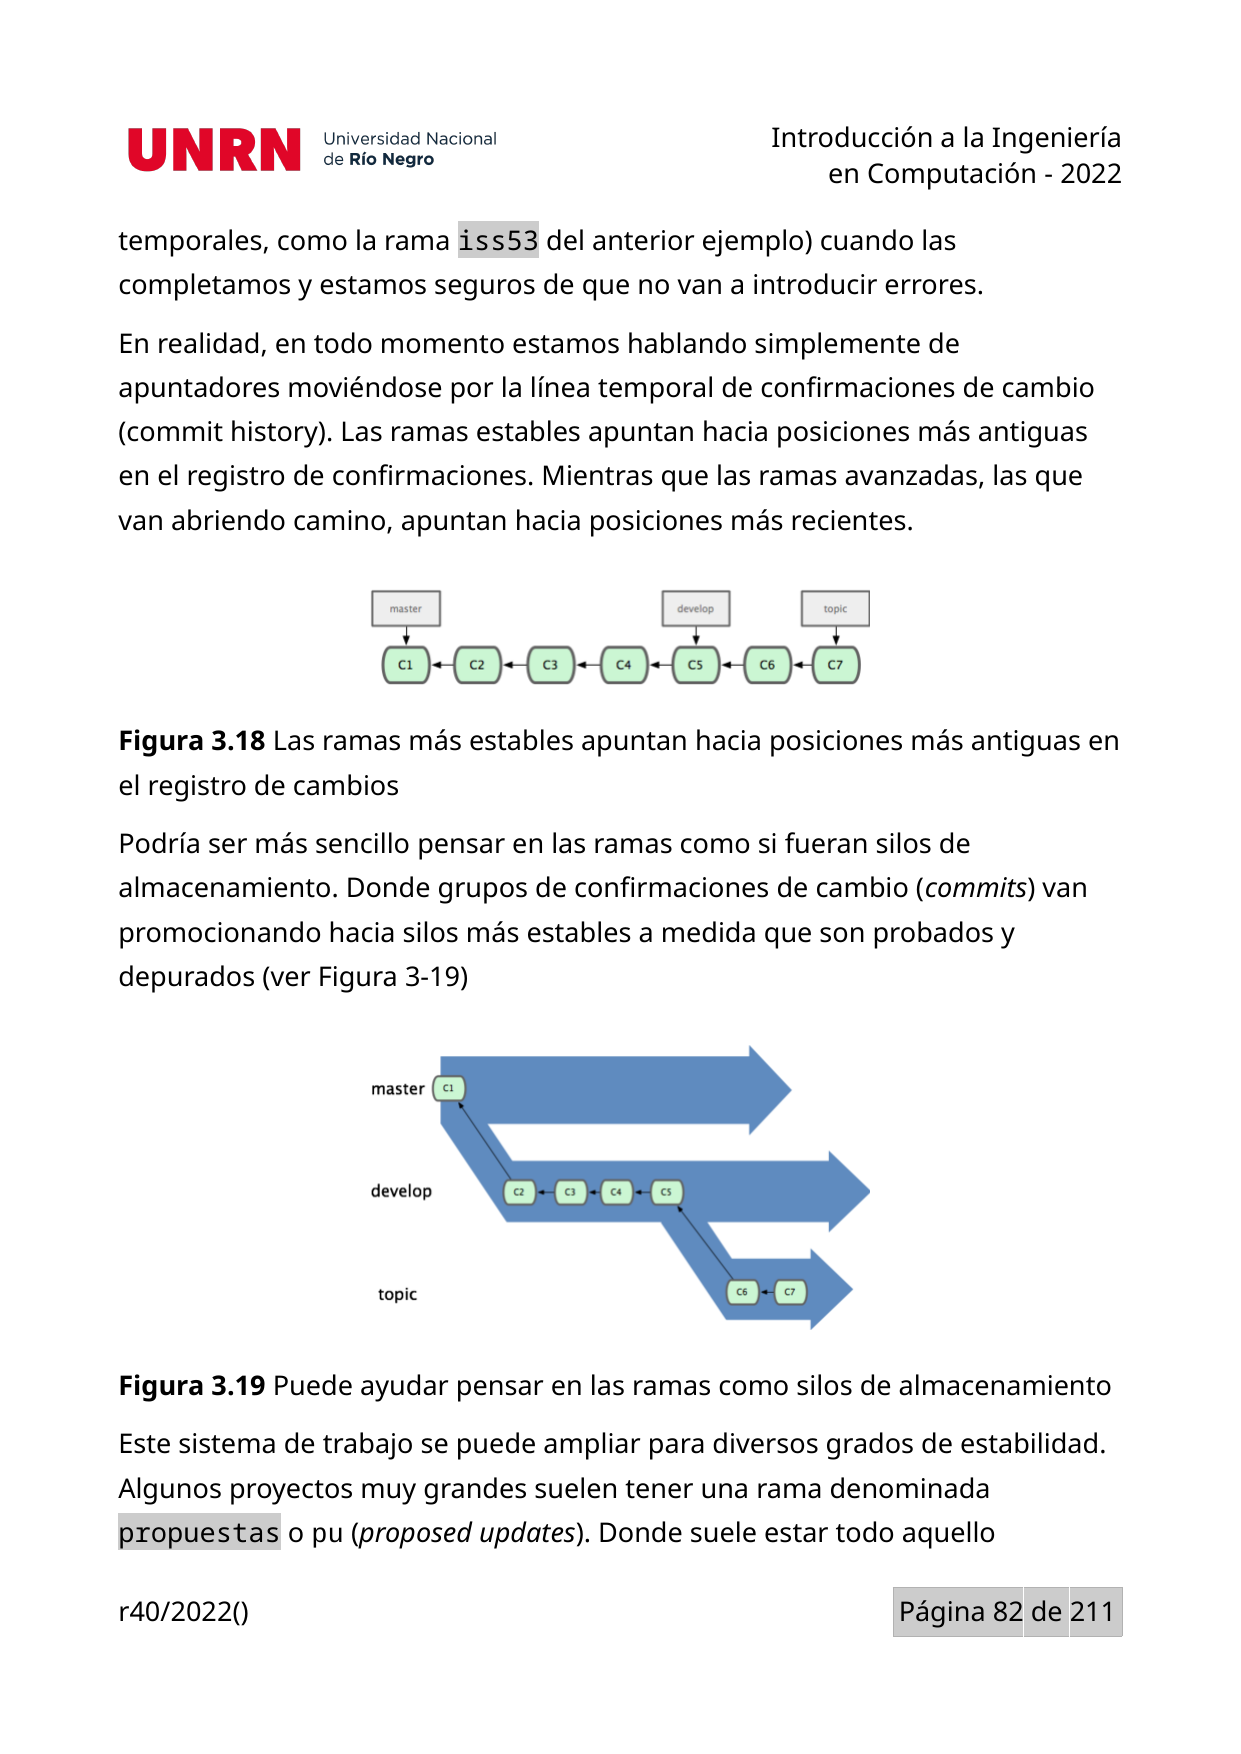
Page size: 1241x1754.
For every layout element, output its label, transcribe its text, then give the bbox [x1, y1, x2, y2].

text Este sistema de trabajo se puede ampliar para diversos grados de estabilidad. Algunos proyectos muy grandes suelen tener una rama denominada propuestas o pu (proposed updates). Donde suele estar todo aquello [118, 1425, 1122, 1550]
text Figura 3.18 Las ramas más estables apuntan hacia posiciones más antiguas en el registro de cambios [118, 560, 1122, 803]
picture [370, 1045, 870, 1330]
text Figura 3.19 Puede ayudar pensar en las ramas como silos de almacenamiento [118, 1016, 1122, 1403]
text En realidad, en todo momento estamos hablando simplemente de apuntadores moviéndose por la línea temporal de confirmaciones de cambio (commit history). Las ramas estables apuntan hacia posiciones más antiguas en el registro de confirmaciones. Mientras que las ramas avanzadas, las que van abriendo camino, apuntan hacia posiciones más recientes. [118, 324, 1122, 538]
picture [370, 589, 870, 686]
picture [118, 118, 505, 180]
text Podría ser más sencillo pensar en las ramas como si fueran silos de almacenamiento. Donde grupos de confirmaciones de cambio (commits) van promocionando hacia silos más estables a medida que son probados y depurados (ver Figura 3-19) [118, 825, 1122, 994]
text temporales, como la rama iss53 del anterior ejemplo) cuando las completamos y estamos seguros de que no van a introducir errores. [118, 221, 1122, 302]
